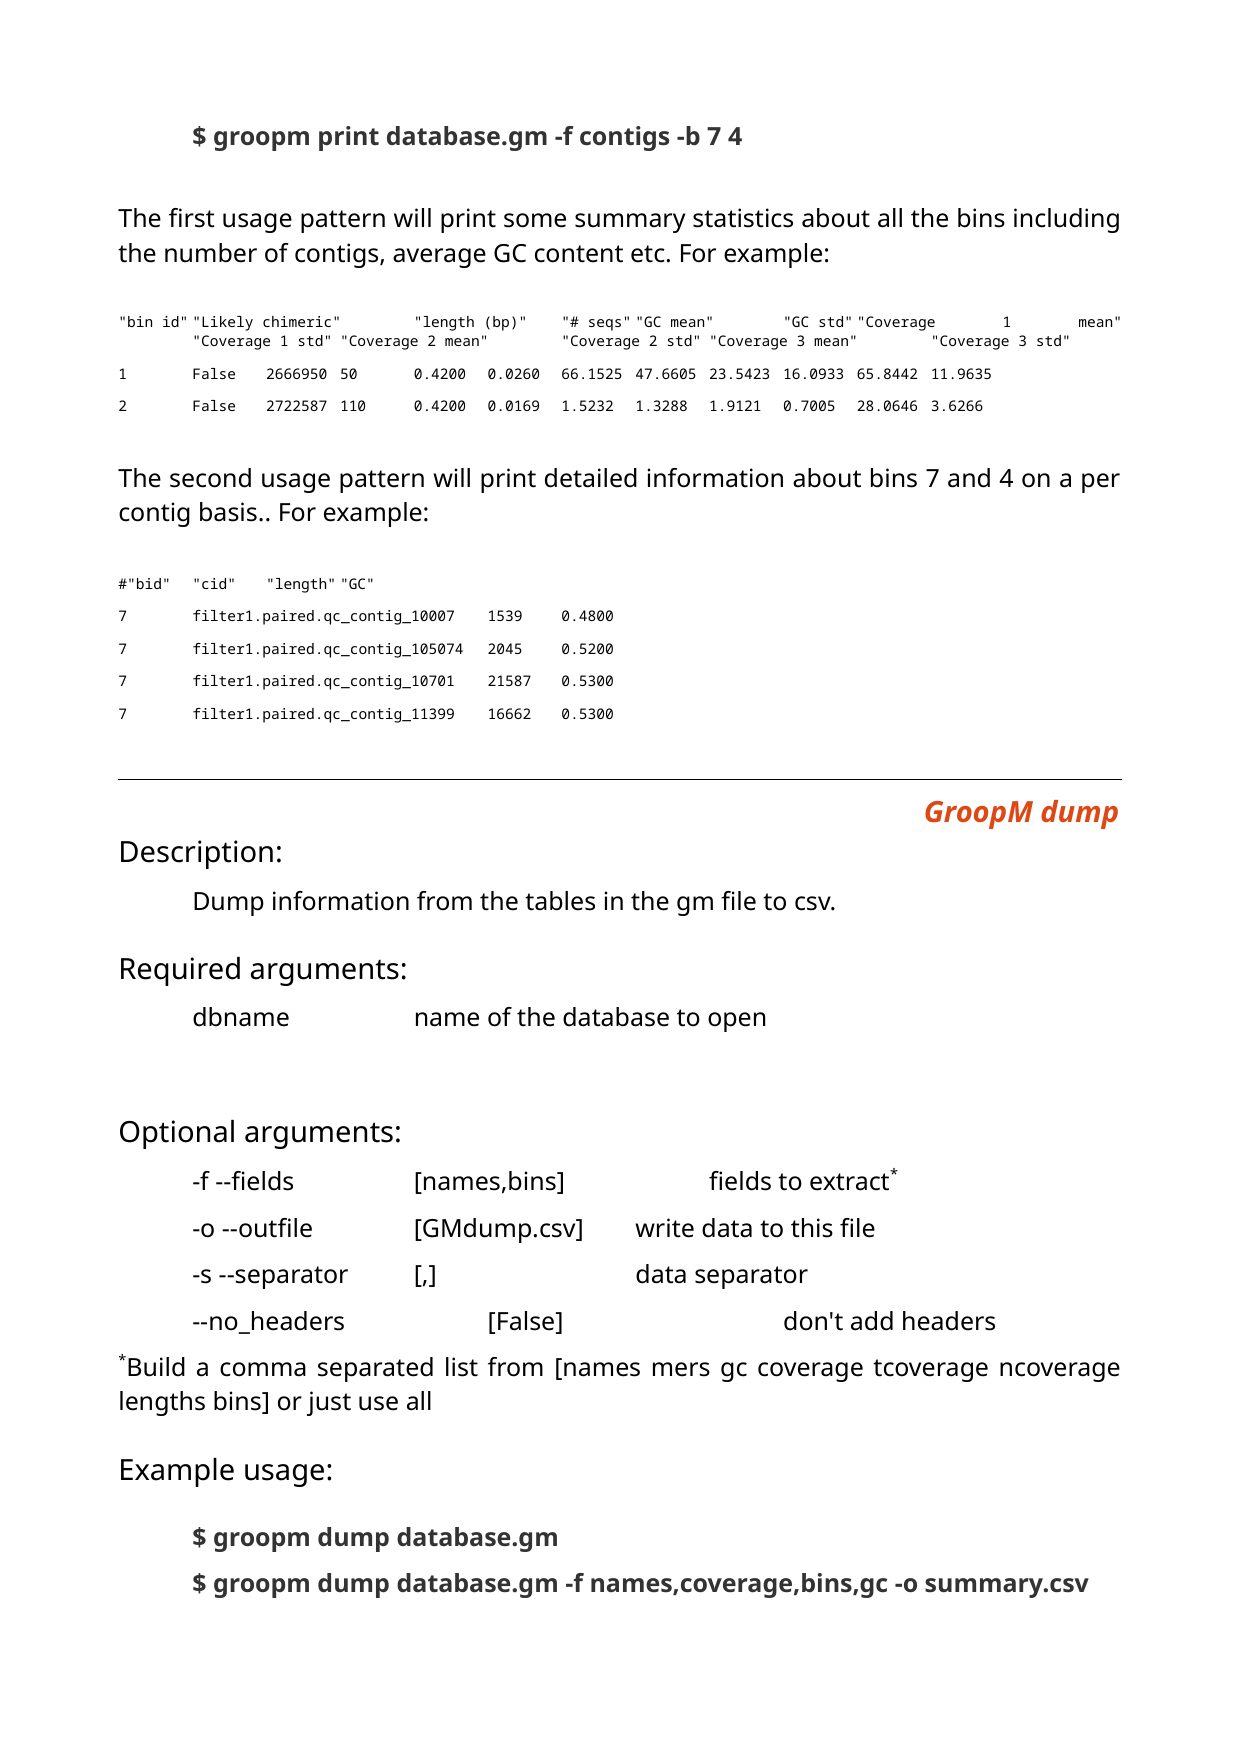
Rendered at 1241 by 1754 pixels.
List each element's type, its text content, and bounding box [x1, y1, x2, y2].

text $ groopm dump database.gm [118, 1519, 1122, 1553]
text dbname name of the database to open [118, 1000, 1122, 1034]
text Example usage: [118, 1449, 1122, 1488]
text 7 filter1.paired.qc_contig_105074 2045 0.5200 [118, 639, 1122, 658]
text *Build a comma separated list from [names mers gc coverage tcoverage ncoverage lengths bins] or just use all [118, 1350, 1122, 1418]
text Description: [118, 831, 1122, 871]
text $ groopm print database.gm -f contigs -b 7 4 [118, 118, 1122, 152]
text $ groopm dump database.gm -f names,coverage,bins,gc -o summary.csv [118, 1566, 1122, 1600]
text Optional arguments: [118, 1111, 1122, 1151]
text -o --outfile [GMdump.csv] write data to this file [118, 1210, 1122, 1244]
text The second usage pattern will print detailed information about bins 7 and 4 on a per contig basis.. For example: [118, 461, 1122, 529]
text #"bid" "cid" "length" "GC" [118, 574, 1122, 594]
text 1 False 2666950 50 0.4200 0.0260 66.1525 47.6605 23.5423 16.0933 65.8442 11.9635 [118, 364, 1122, 383]
text The first usage pattern will print some summary statistics about all the bins including the number of contigs, average GC content etc. For example: [118, 201, 1122, 269]
text 2 False 2722587 110 0.4200 0.0169 1.5232 1.3288 1.9121 0.7005 28.0646 3.6266 [118, 396, 1122, 416]
text "bin id" "Likely chimeric" "length (bp)" "# seqs" "GC mean" "GC std" "Coverage 1 mean" "Coverage 1 std" "Coverage 2 mean" "Coverage 2 std" "Coverage 3 mean" "Coverage 3 std" [118, 311, 1122, 351]
text Dump information from the tables in the gm file to csv. [118, 883, 1122, 917]
subtitle GroopM dump [156, 791, 1122, 831]
text -s --separator [,] data separator [118, 1257, 1122, 1291]
text 7 filter1.paired.qc_contig_11399 16662 0.5300 [118, 703, 1122, 723]
text 7 filter1.paired.qc_contig_10701 21587 0.5300 [118, 671, 1122, 691]
text 7 filter1.paired.qc_contig_10007 1539 0.4800 [118, 606, 1122, 626]
text Required arguments: [118, 948, 1122, 988]
text -f --fields [names,bins] fields to extract* [118, 1164, 1122, 1198]
text --no_headers [False] don't add headers [118, 1303, 1122, 1337]
